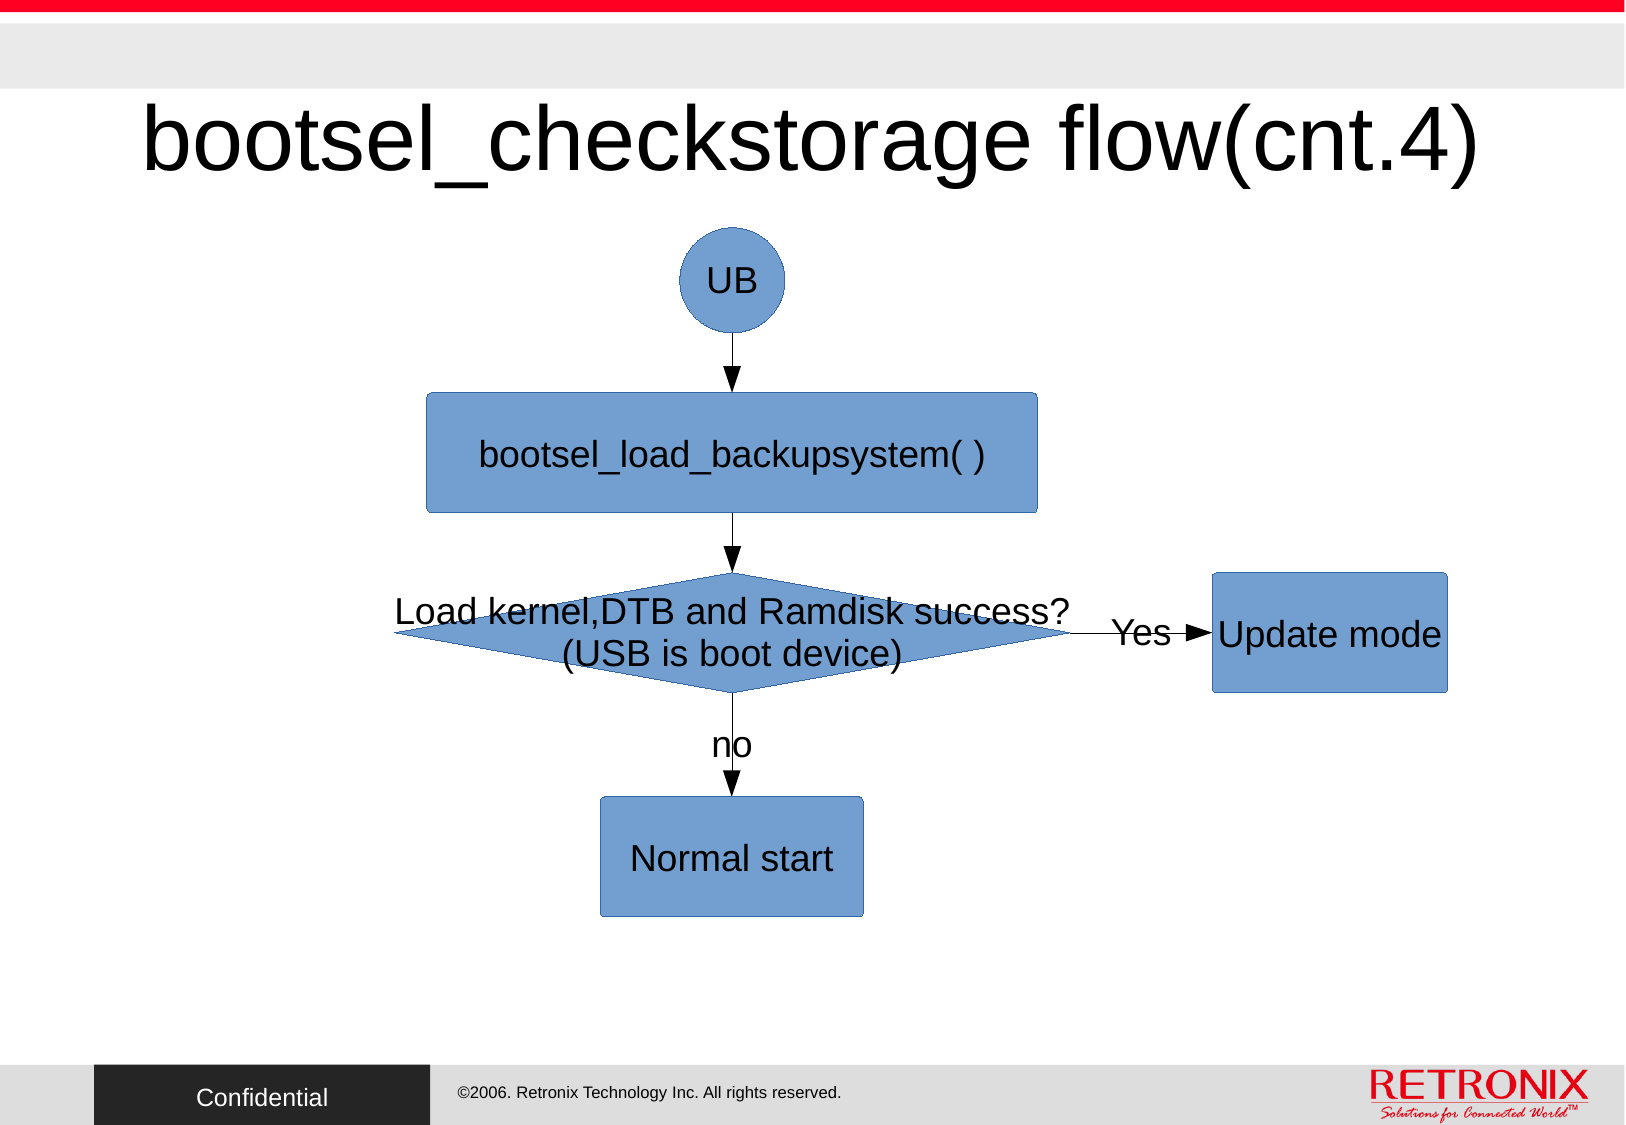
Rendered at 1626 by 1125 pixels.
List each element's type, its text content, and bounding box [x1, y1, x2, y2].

picture [1367, 1067, 1592, 1125]
title bootsel_checkstorage flow(cnt.4) [81, 44, 1544, 233]
text_box Update mode [1212, 572, 1448, 693]
text_box Normal start [600, 796, 864, 917]
text_box Load kernel,DTB and Ramdisk success? (USB is boot device) [394, 572, 1070, 693]
text_box bootsel_load_backupsystem( ) [426, 392, 1038, 513]
text_box UB [679, 227, 785, 333]
